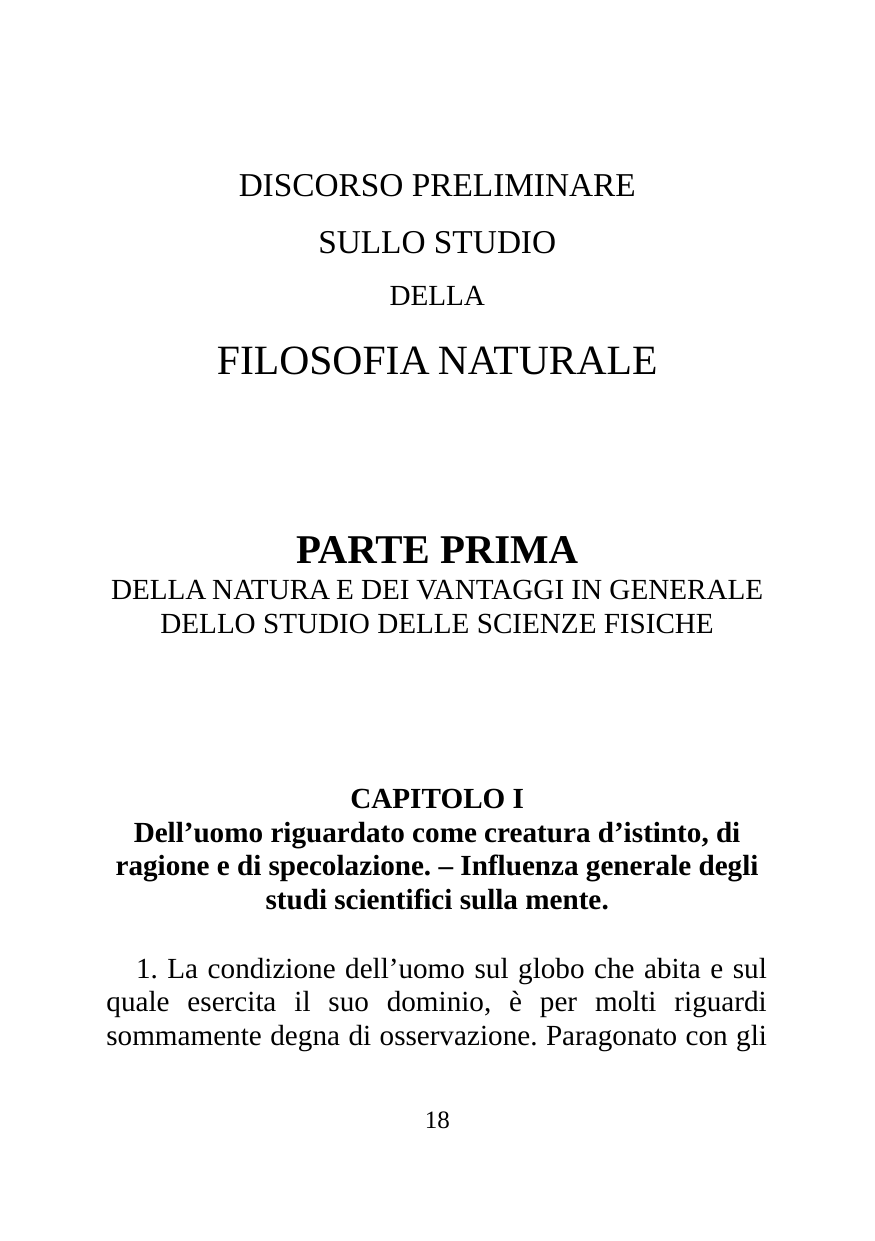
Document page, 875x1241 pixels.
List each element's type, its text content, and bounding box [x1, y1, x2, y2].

text DISCORSO PRELIMINARE SULLO STUDIO DELLA FILOSOFIA NATURALE [106, 165, 768, 383]
subtitle CAPITOLO I Dell’uomo riguardato come creatura d’istinto, di ragione e di specolazione. – Influenza generale degli studi scientifici sulla mente. [106, 781, 768, 915]
text 1. La condizione dell’uomo sul globo che abita e sul quale esercita il suo dominio, è per molti riguardi sommamente degna di osservazione. Paragonato con gli [106, 951, 768, 1051]
subtitle PARTE PRIMA DELLA NATURA E DEI VANTAGGI IN GENERALE DELLO STUDIO DELLE SCIENZE FISICHE [106, 525, 768, 639]
